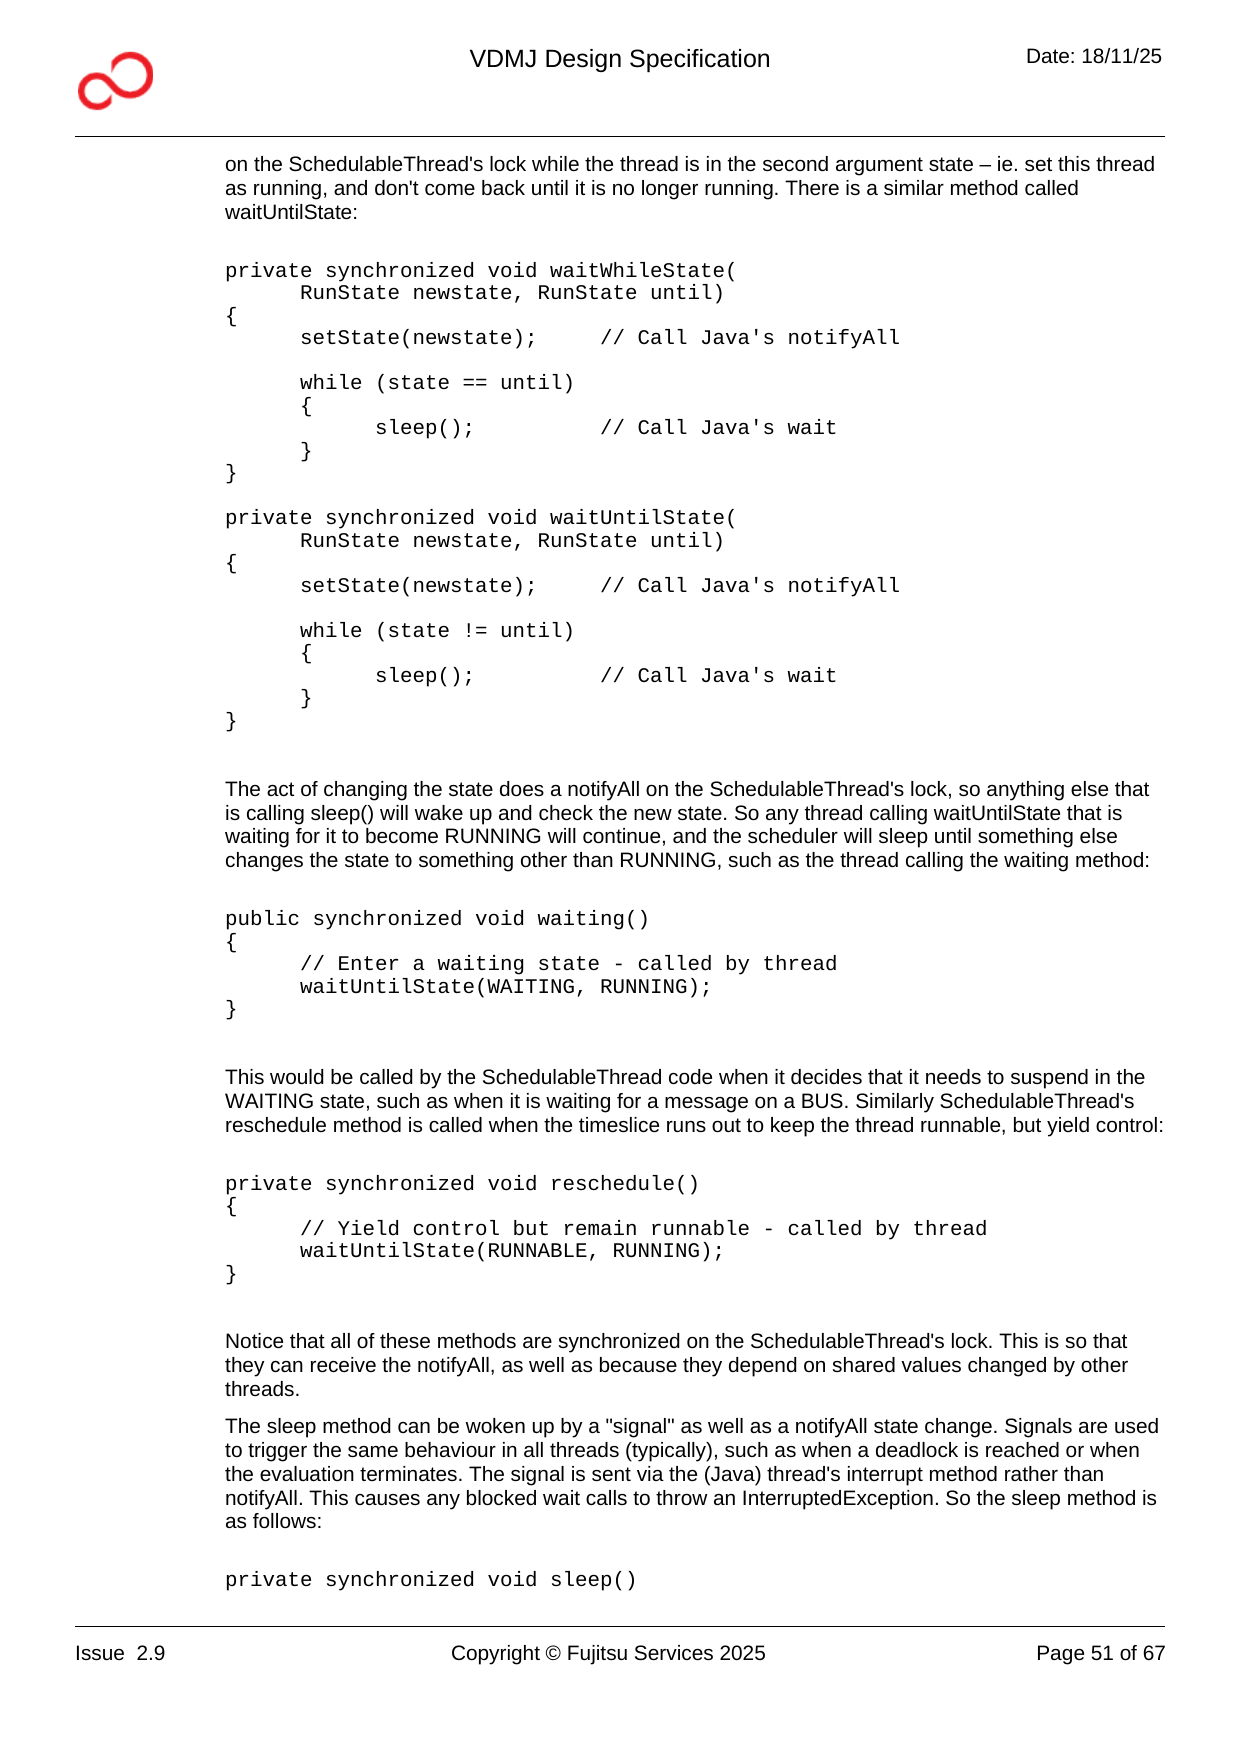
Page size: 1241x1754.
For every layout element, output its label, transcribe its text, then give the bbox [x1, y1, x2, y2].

text { [225, 394, 1165, 417]
text } [225, 462, 1165, 484]
text RunState newstate, RunState until) [225, 529, 1165, 552]
text on the SchedulableThread's lock while the thread is in the second argument state – ie. set this thread as running, and don't come back until it is no longer running. There is a similar method called waitUntilState: [225, 152, 1165, 224]
text waitUntilState(RUNNABLE, RUNNING); [225, 1239, 1165, 1262]
text sleep(); // Call Java's wait [225, 664, 1165, 687]
text while (state != until) [225, 619, 1165, 642]
text This would be called by the SchedulableThread code when it decides that it needs to suspend in the WAITING state, such as when it is waiting for a message on a BUS. Similarly SchedulableThread's reschedule method is called when the timeslice runs out to keep the thread runnable, but yield control: [225, 1065, 1165, 1137]
text } [225, 687, 1165, 709]
text The act of changing the state does a notifyAll on the SchedulableThread's lock, so anything else that is calling sleep() will wake up and check the new state. So any thread calling waitUntilState that is waiting for it to become RUNNING will continue, and the scheduler will sleep until something else changes the state to something other than RUNNING, such as the thread calling the waiting method: [225, 777, 1165, 873]
text { [225, 930, 1165, 953]
text private synchronized void waitUntilState( [225, 507, 1165, 529]
text // Yield control but remain runnable - called by thread [225, 1217, 1165, 1239]
text } [225, 998, 1165, 1020]
text setState(newstate); // Call Java's notifyAll [225, 574, 1165, 597]
text private synchronized void reschedule() [225, 1172, 1165, 1194]
text while (state == until) [225, 372, 1165, 394]
text { [225, 642, 1165, 664]
text public synchronized void waiting() [225, 908, 1165, 930]
text waitUntilState(WAITING, RUNNING); [225, 975, 1165, 998]
text } [225, 1262, 1165, 1284]
text } [225, 439, 1165, 462]
text RunState newstate, RunState until) [225, 282, 1165, 304]
text Notice that all of these methods are synchronized on the SchedulableThread's lock. This is so that they can receive the notifyAll, as well as because they depend on shared values changed by other threads. [225, 1329, 1165, 1401]
picture [78, 44, 153, 120]
text private synchronized void sleep() [225, 1569, 1165, 1591]
text sleep(); // Call Java's wait [225, 417, 1165, 439]
text { [225, 1194, 1165, 1217]
text } [225, 709, 1165, 732]
text { [225, 304, 1165, 327]
text // Enter a waiting state - called by thread [225, 953, 1165, 975]
text setState(newstate); // Call Java's notifyAll [225, 327, 1165, 349]
text { [225, 552, 1165, 574]
text The sleep method can be woken up by a "signal" as well as a notifyAll state change. Signals are used to trigger the same behaviour in all threads (typically), such as when a deadlock is reached or when the evaluation terminates. The signal is sent via the (Java) thread's interrupt method rather than notifyAll. This causes any blocked wait calls to throw an InterruptedException. So the sleep method is as follows: [225, 1414, 1165, 1534]
text private synchronized void waitWhileState( [225, 259, 1165, 282]
